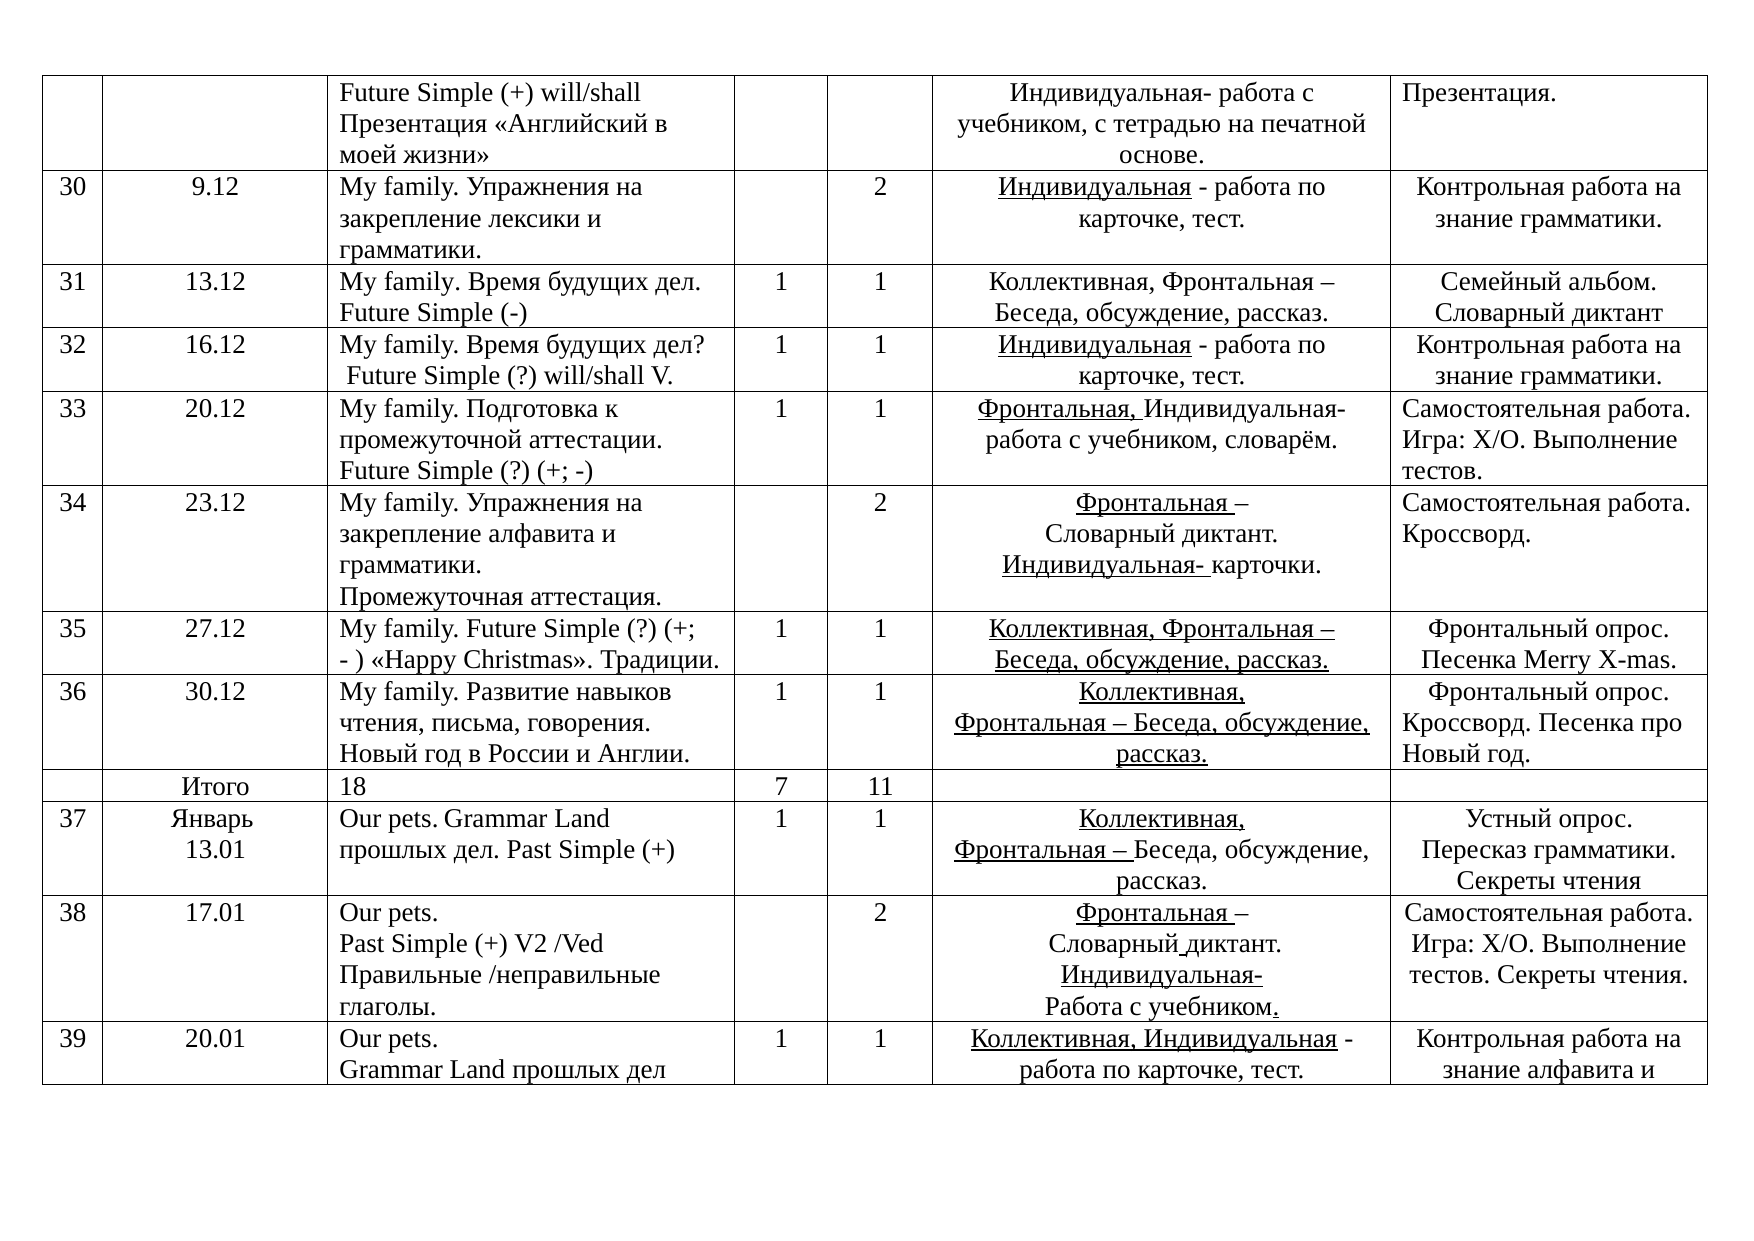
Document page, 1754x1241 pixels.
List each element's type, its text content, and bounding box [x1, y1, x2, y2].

table_cell Самостоятельная работа. Игра: X/O. Выполнение тестов. Секреты чтения. [1391, 896, 1707, 1021]
table_cell Семейный альбом. Словарный диктант [1391, 265, 1707, 327]
table_cell 20.01 [103, 1022, 327, 1084]
table_cell [43, 76, 102, 169]
table_cell 30 [43, 171, 102, 264]
table_cell [735, 896, 827, 1021]
table_cell 1 [735, 1022, 827, 1084]
table_cell Коллективная, Фронтальная – Беседа, обсуждение, рассказ. [933, 675, 1390, 768]
table_cell Фронтальный опрос. Песенка Merry X-mas. [1391, 612, 1707, 674]
table_cell 11 [828, 770, 932, 801]
table_cell 7 [735, 770, 827, 801]
table_cell [735, 486, 827, 611]
table_cell 2 [828, 486, 932, 611]
table_cell 35 [43, 612, 102, 674]
table_cell Коллективная, Фронтальная – Беседа, обсуждение, рассказ. [933, 265, 1390, 327]
table_cell Индивидуальная- работа с учебником, с тетрадью на печатной основе. [933, 76, 1390, 169]
table_cell Контрольная работа на знание грамматики. [1391, 328, 1707, 391]
table_cell Контрольная работа на знание грамматики. [1391, 171, 1707, 264]
table_cell My family. Упражнения на закрепление лексики и грамматики. [328, 171, 734, 264]
table_cell [735, 76, 827, 169]
table_cell [103, 76, 327, 169]
table_cell Итого [103, 770, 327, 801]
table_cell Индивидуальная - работа по карточке, тест. [933, 171, 1390, 264]
table_cell 34 [43, 486, 102, 611]
table_cell 20.12 [103, 392, 327, 485]
table_cell 39 [43, 1022, 102, 1084]
table_cell 2 [828, 896, 932, 1021]
table_cell Фронтальная – Словарный диктант. Индивидуальная- карточки. [933, 486, 1390, 611]
table_cell 1 [735, 265, 827, 327]
table_cell Коллективная, Индивидуальная - работа по карточке, тест. [933, 1022, 1390, 1084]
table_cell My family. Время будущих дел? Future Simple (?) will/shall V. [328, 328, 734, 391]
table_cell 1 [828, 328, 932, 391]
table_cell 1 [828, 675, 932, 768]
table_cell [828, 76, 932, 169]
table_cell 9.12 [103, 171, 327, 264]
table_cell 1 [735, 675, 827, 768]
table_cell 31 [43, 265, 102, 327]
table_cell 1 [735, 392, 827, 485]
table_cell Future Simple (+) will/shall Презентация «Английский в моей жизни» [328, 76, 734, 169]
table_cell [735, 171, 827, 264]
table_cell 33 [43, 392, 102, 485]
table_cell [933, 770, 1390, 801]
table_cell My family. Время будущих дел. Future Simple (-) [328, 265, 734, 327]
table_cell 23.12 [103, 486, 327, 611]
table_cell My family. Развитие навыков чтения, письма, говорения. Новый год в России и Англии. [328, 675, 734, 768]
table_cell 17.01 [103, 896, 327, 1021]
table_cell Индивидуальная - работа по карточке, тест. [933, 328, 1390, 391]
table_cell My family. Упражнения на закрепление алфавита и грамматики. Промежуточная аттестация. [328, 486, 734, 611]
table_cell 1 [828, 265, 932, 327]
table_cell Устный опрос. Пересказ грамматики. Секреты чтения [1391, 802, 1707, 895]
table_cell 1 [828, 612, 932, 674]
table_cell Контрольная работа на знание алфавита и [1391, 1022, 1707, 1084]
table_cell Our pets. Grammar Land прошлых дел [328, 1022, 734, 1084]
table_cell 37 [43, 802, 102, 895]
table_cell 36 [43, 675, 102, 768]
table_cell Our pets. Grаmmar Land прошлых дел. Past Simple (+) [328, 802, 734, 895]
table_cell 27.12 [103, 612, 327, 674]
table_cell Фронтальная – Словарный диктант. Индивидуальная- Работа с учебником. [933, 896, 1390, 1021]
table_cell Our pets. Past Simple (+) V2 /Ved Правильные /неправильные глаголы. [328, 896, 734, 1021]
table_cell Коллективная, Фронтальная – Беседа, обсуждение, рассказ. [933, 802, 1390, 895]
table_cell 16.12 [103, 328, 327, 391]
table_cell My family. Подготовка к промежуточной аттестации. Future Simple (?) (+; -) [328, 392, 734, 485]
table_cell Самостоятельная работа. Кроссворд. [1391, 486, 1707, 611]
table_cell 18 [328, 770, 734, 801]
table_cell 1 [828, 392, 932, 485]
table_cell 1 [735, 802, 827, 895]
table_cell 30.12 [103, 675, 327, 768]
table_cell My family. Future Simple (?) (+; - ) «Happy Christmas». Традиции. [328, 612, 734, 674]
table_cell Фронтальная, Индивидуальная- работа с учебником, словарём. [933, 392, 1390, 485]
table_cell Презентация. [1391, 76, 1707, 169]
table_cell Самостоятельная работа. Игра: X/O. Выполнение тестов. [1391, 392, 1707, 485]
table_cell Коллективная, Фронтальная – Беседа, обсуждение, рассказ. [933, 612, 1390, 674]
table_cell 1 [828, 1022, 932, 1084]
table_cell 1 [735, 328, 827, 391]
table_cell [43, 770, 102, 801]
table_cell Фронтальный опрос. Кроссворд. Песенка про Новый год. [1391, 675, 1707, 768]
table_cell 32 [43, 328, 102, 391]
table_cell Январь 13.01 [103, 802, 327, 895]
table_cell 2 [828, 171, 932, 264]
table_cell 1 [735, 612, 827, 674]
table_cell 1 [828, 802, 932, 895]
table_cell 13.12 [103, 265, 327, 327]
table_cell [1391, 770, 1707, 801]
table_cell 38 [43, 896, 102, 1021]
